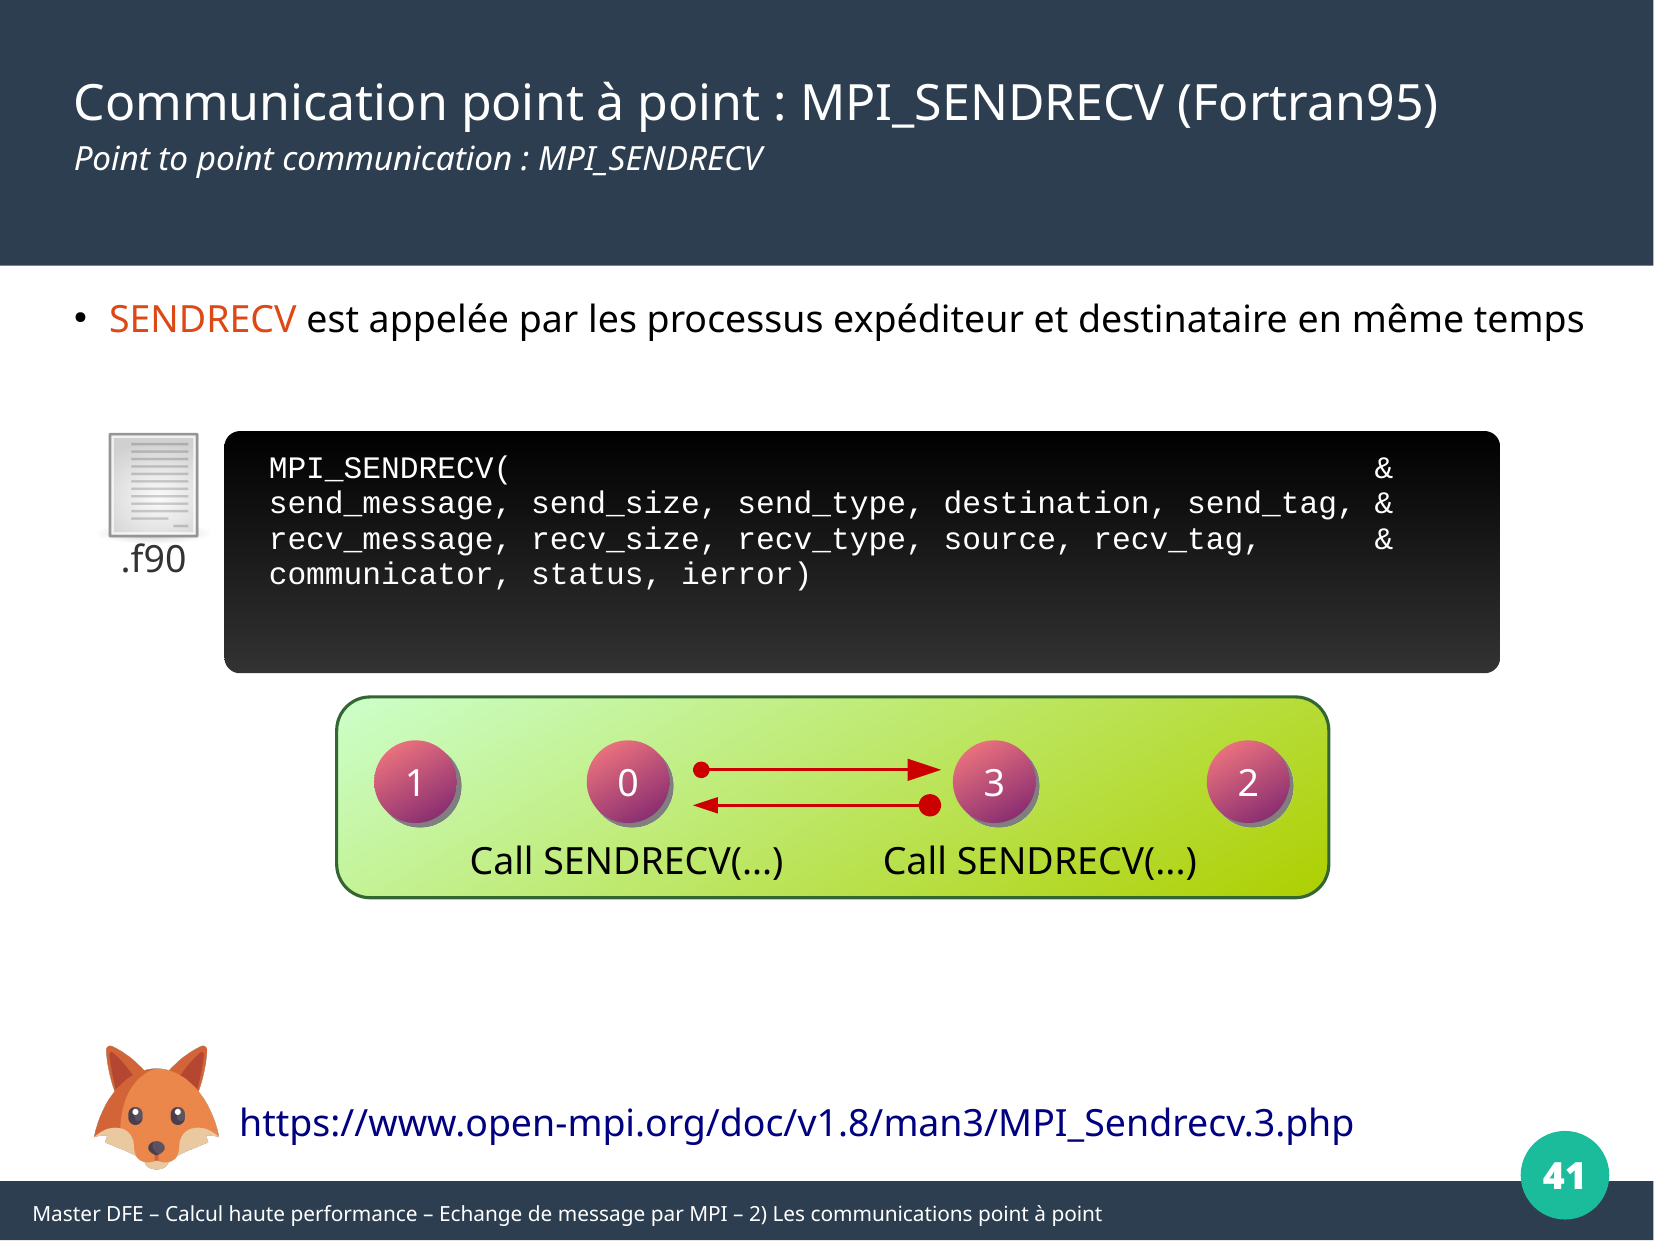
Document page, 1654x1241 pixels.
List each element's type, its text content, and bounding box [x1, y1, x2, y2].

text_box Call SENDRECV(...) [454, 826, 851, 898]
text_box MPI_SENDRECV( & send_message, send_size, send_type, destination, send_tag, & recv_message, recv_size, recv_type, source, recv_tag, & communicator, status, ierror) [253, 444, 1465, 602]
picture [94, 428, 213, 524]
text_box 3 [952, 740, 1036, 824]
picture [94, 1045, 219, 1170]
text_box [224, 431, 1501, 674]
text_box 0 [586, 740, 670, 824]
text_box SENDRECV est appelée par les processus expéditeur et destinataire en même temps [59, 285, 1619, 355]
text_box Master DFE – Calcul haute performance – Echange de message par MPI – 2) Les communications point à point [17, 1191, 1436, 1235]
text_box Communication point à point : MPI_SENDRECV (Fortran95) Point to point communication : MPI_SENDRECV [59, 59, 1619, 254]
text_box [336, 696, 1329, 898]
text_box https://www.open-mpi.org/doc/v1.8/man3/MPI_Sendrecv.3.php [224, 1088, 1489, 1158]
text_box 2 [1206, 740, 1290, 824]
text_box .f90 [76, 524, 231, 591]
text_box 1 [374, 740, 457, 824]
text_box Call SENDRECV(...) [868, 826, 1235, 898]
